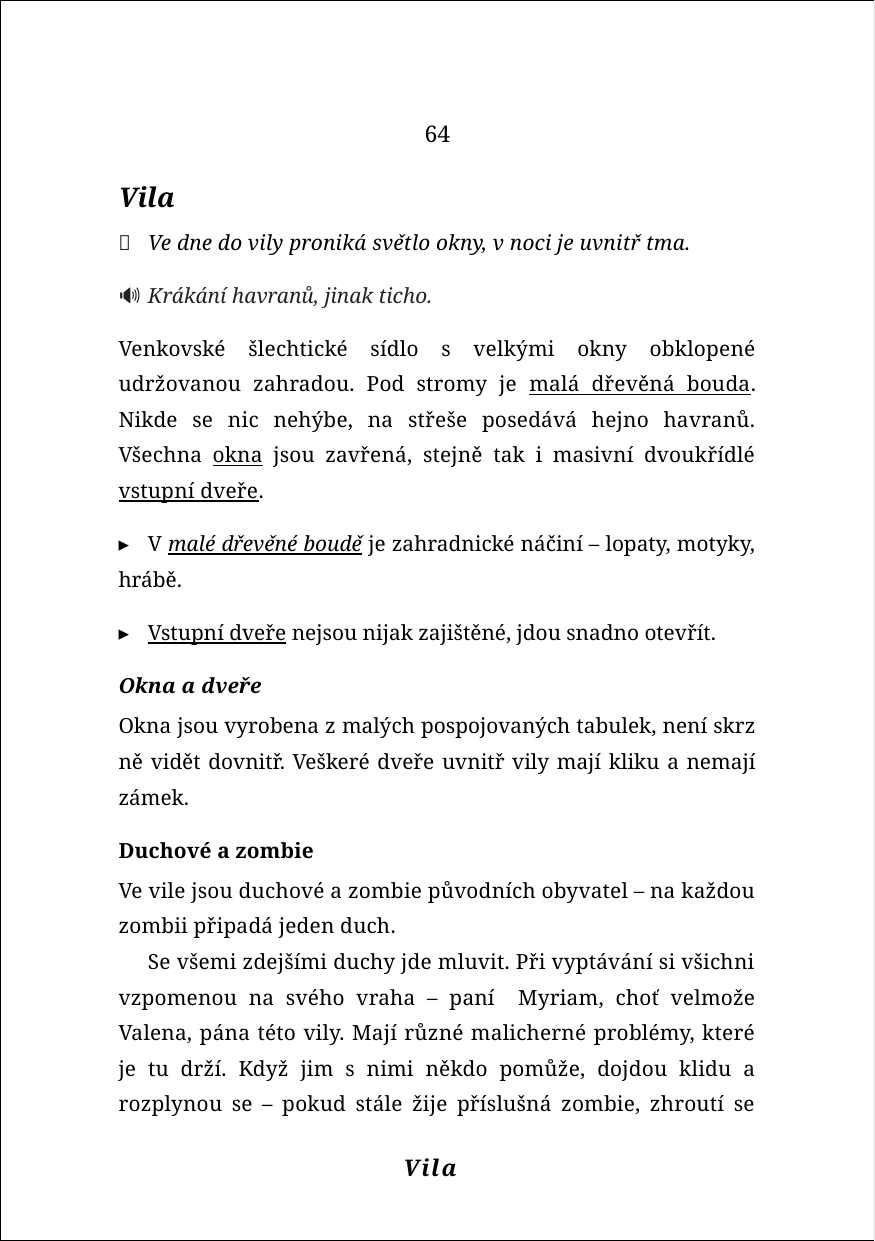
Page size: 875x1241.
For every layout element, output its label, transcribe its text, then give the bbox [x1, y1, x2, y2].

text Okna jsou vyrobena z malých pospojovaných tabulek, není skrz ně vidět dovnitř. Veškeré dveře uvnitř vily mají kliku a nemají zámek. [118, 712, 756, 811]
text Ve vile jsou duchové a zombie původních obyvatel – na každou zombii připadá jeden duch. Se všemi zdejšími duchy jde mluvit. Při vyptávání si všichni vzpomenou na svého vraha – paní Myriam, choť velmože Valena, pána této vily. Mají různé malicherné problémy, které je tu drží. Když jim s nimi někdo pomůže, dojdou klidu a rozplynou se – pokud stále žije příslušná zombie, zhroutí se [118, 876, 756, 1118]
subtitle Vila [118, 179, 756, 216]
text ▸ V malé dřevěné boudě je zahradnické náčiní – lopaty, motyky, hrábě. [118, 529, 756, 593]
subtitle Duchové a zombie [118, 836, 756, 864]
text Venkovské šlechtické sídlo s velkými okny obklopené udržovanou zahradou. Pod stromy je malá dřevěná bouda. Nikde se nic nehýbe, na střeše posedává hejno havranů. Všechna okna jsou zavřená, stejně tak i masivní dvoukřídlé vstupní dveře. [118, 334, 756, 504]
text 🔊 Krákání havranů, jinak ticho. [118, 281, 756, 309]
text ▸ Vstupní dveře nejsou nijak zajištěné, jdou snadno otevřít. [118, 618, 756, 647]
subtitle Okna a dveře [118, 671, 756, 700]
text 💡 Ve dne do vily proniká světlo okny, v noci je uvnitř tma. [118, 228, 756, 256]
